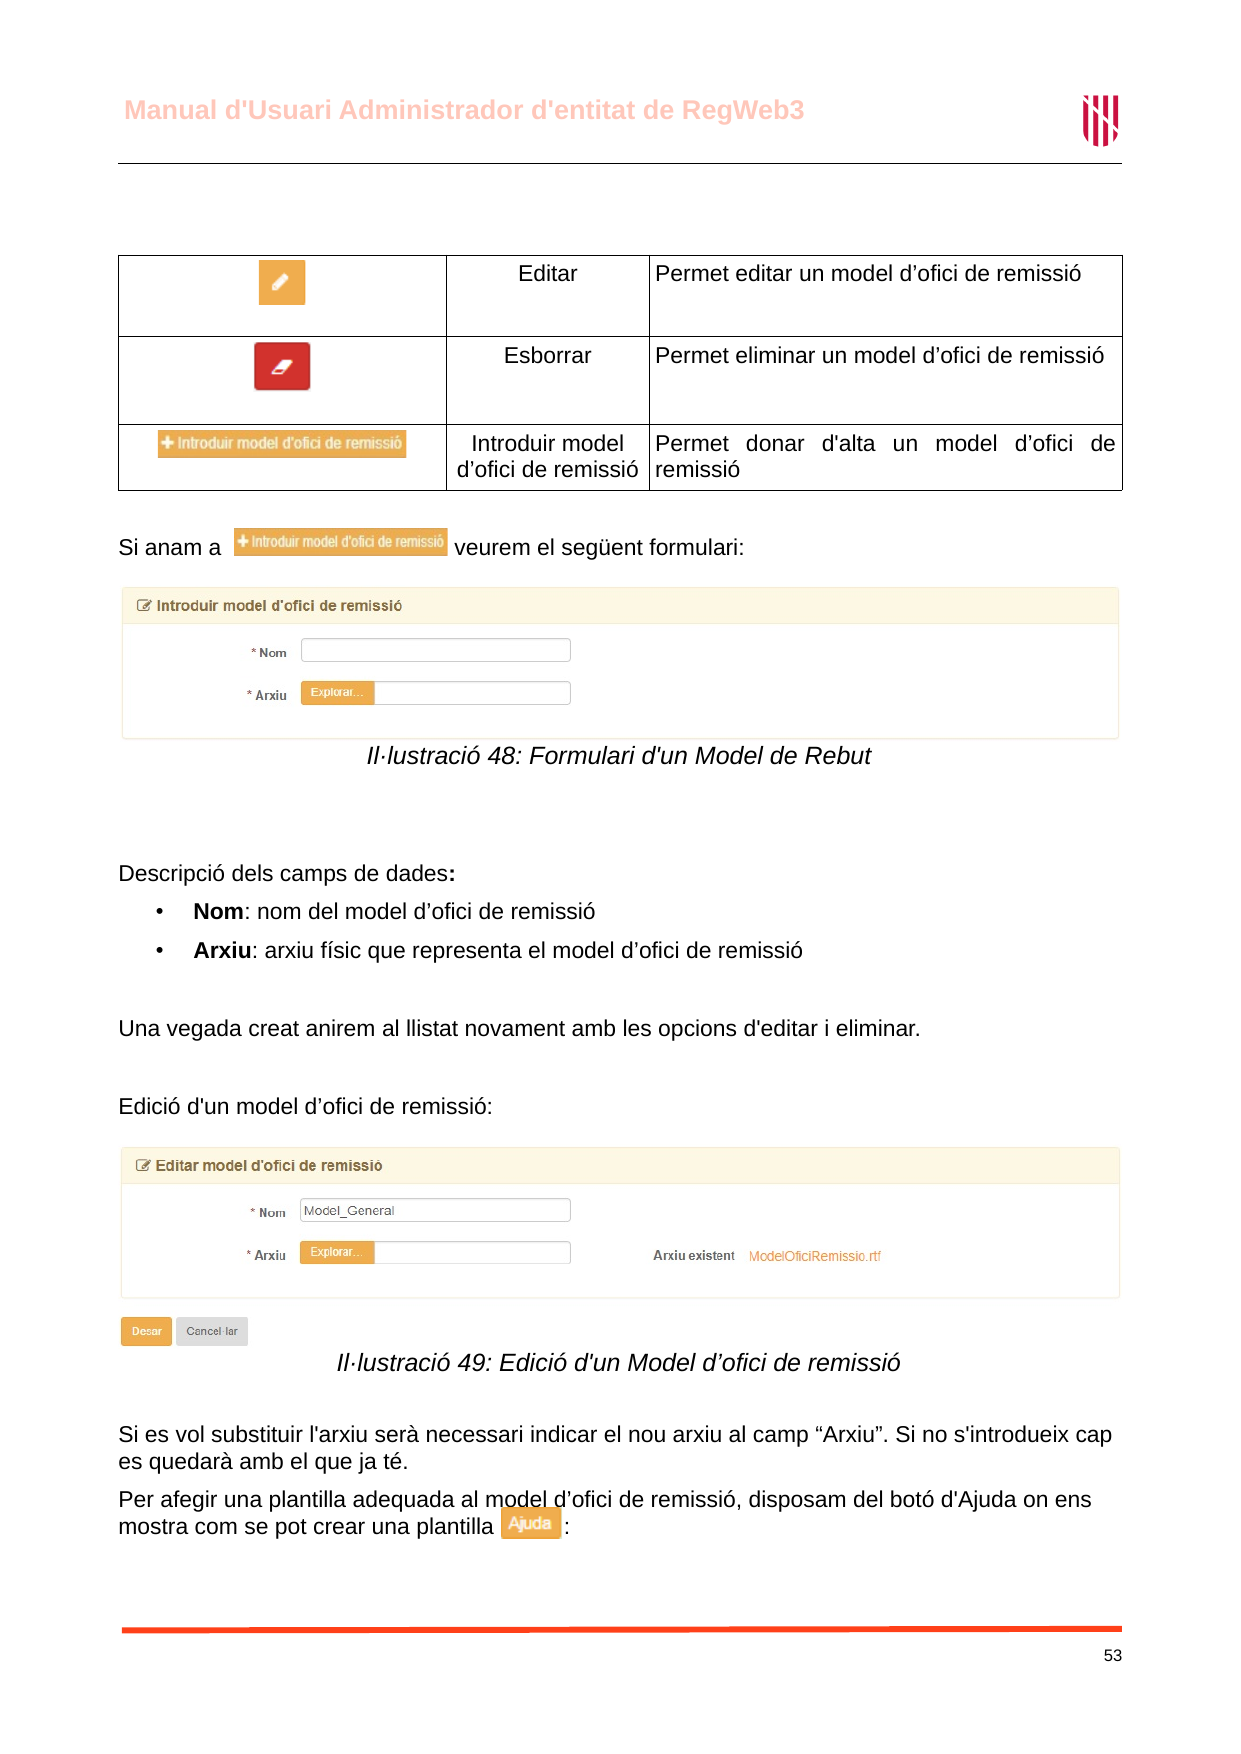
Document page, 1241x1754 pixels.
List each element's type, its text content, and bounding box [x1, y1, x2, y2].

table_cell [119, 425, 446, 490]
text Il·lustració 49: Edició d'un Model d’ofici de remissió [118, 1349, 1122, 1377]
table_cell Editar [447, 256, 649, 336]
text Si anam a veurem el següent formulari: [118, 529, 1122, 560]
picture [258, 260, 306, 305]
table_cell Permet eliminar un model d’ofici de remissió [650, 337, 1122, 424]
text Descripció dels camps de dades: [118, 859, 1122, 886]
text Edició d'un model d’ofici de remissió: [118, 1093, 1122, 1119]
table_cell [119, 337, 446, 424]
picture [1080, 93, 1121, 148]
table_cell Introduir model d’ofici de remissió [447, 425, 649, 490]
picture [253, 342, 312, 392]
table_cell Permet editar un model d’ofici de remissió [650, 256, 1122, 336]
text Si es vol substituir l'arxiu serà necessari indicar el nou arxiu al camp “Arxiu”. Si no s'introdueix cap es quedarà amb el que ja té. [118, 1421, 1122, 1474]
text Il·lustració 48: Formulari d'un Model de Rebut [119, 742, 1121, 770]
picture [157, 430, 407, 458]
table_cell [119, 256, 446, 336]
text Una vegada creat anirem al llistat novament amb les opcions d'editar i eliminar. [118, 1015, 1122, 1041]
text Per afegir una plantilla adequada al model d’ofici de remissió, disposam del botó d'Ajuda on ens mostra com se pot crear una plantilla : [118, 1486, 1122, 1539]
picture [118, 1144, 1123, 1349]
table_cell Permet donar d'alta un model d’ofici de remissió [650, 425, 1122, 490]
list Nom: nom del model d’ofici de remissió [156, 898, 1122, 925]
picture [234, 528, 448, 556]
table_cell Esborrar [447, 337, 649, 424]
picture [119, 585, 1121, 742]
picture [501, 1507, 563, 1539]
list Arxiu: arxiu físic que representa el model d’ofici de remissió [156, 937, 1122, 963]
